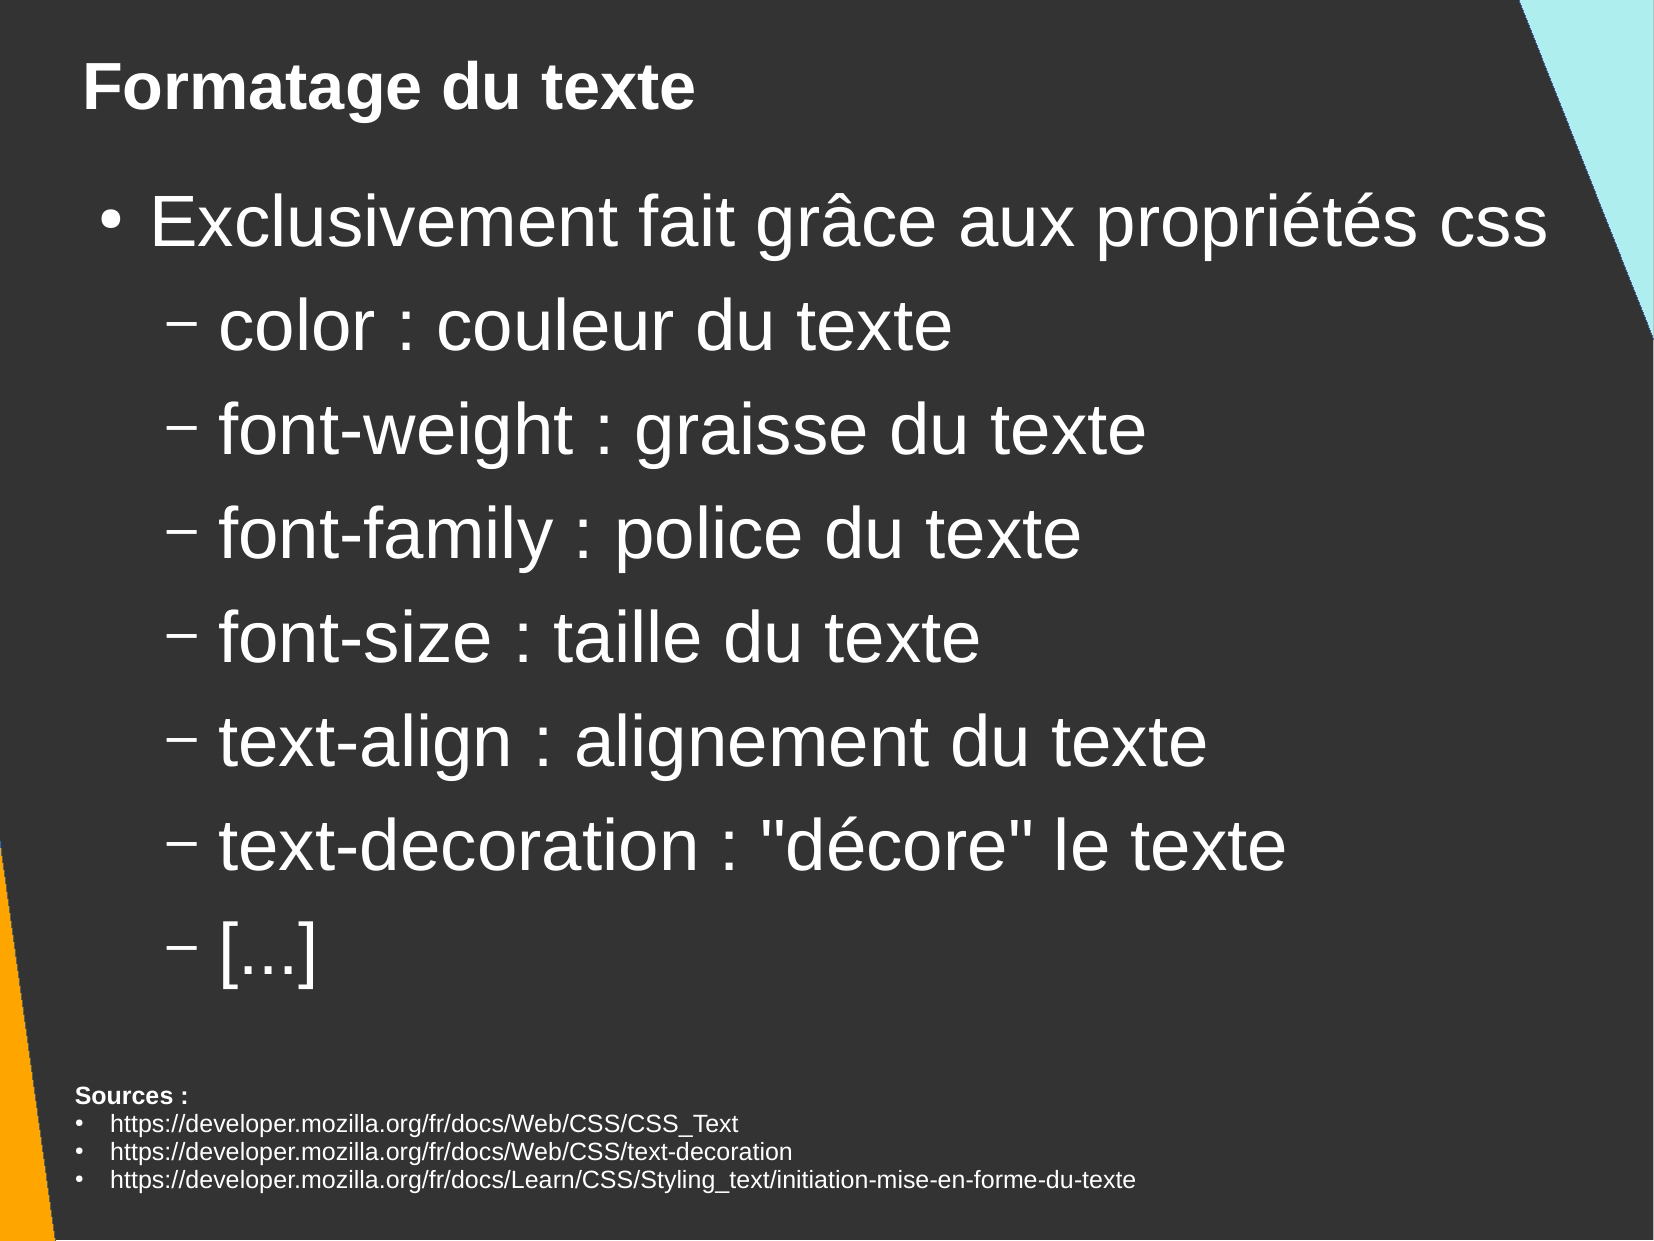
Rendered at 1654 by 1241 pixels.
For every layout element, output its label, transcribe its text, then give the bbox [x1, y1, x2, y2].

list Exclusivement fait grâce aux propriétés css color : couleur du texte font-weight : graisse du texte font-family : police du texte font-size : taille du texte text-align : alignement du texte text-decoration : "décore" le texte [...] [80, 180, 1605, 993]
text_box [1519, 0, 1654, 340]
title Formatage du texte [82, 49, 1571, 152]
text_box Sources : https://developer.mozilla.org/fr/docs/Web/CSS/CSS_Text https://developer.mozilla.org/fr/docs/Web/CSS/text-decoration https://developer.mozilla.org/fr/docs/Learn/CSS/Styling_text/initiation-mise-en-forme-du-texte [60, 1074, 1546, 1241]
text_box [0, 840, 56, 1241]
